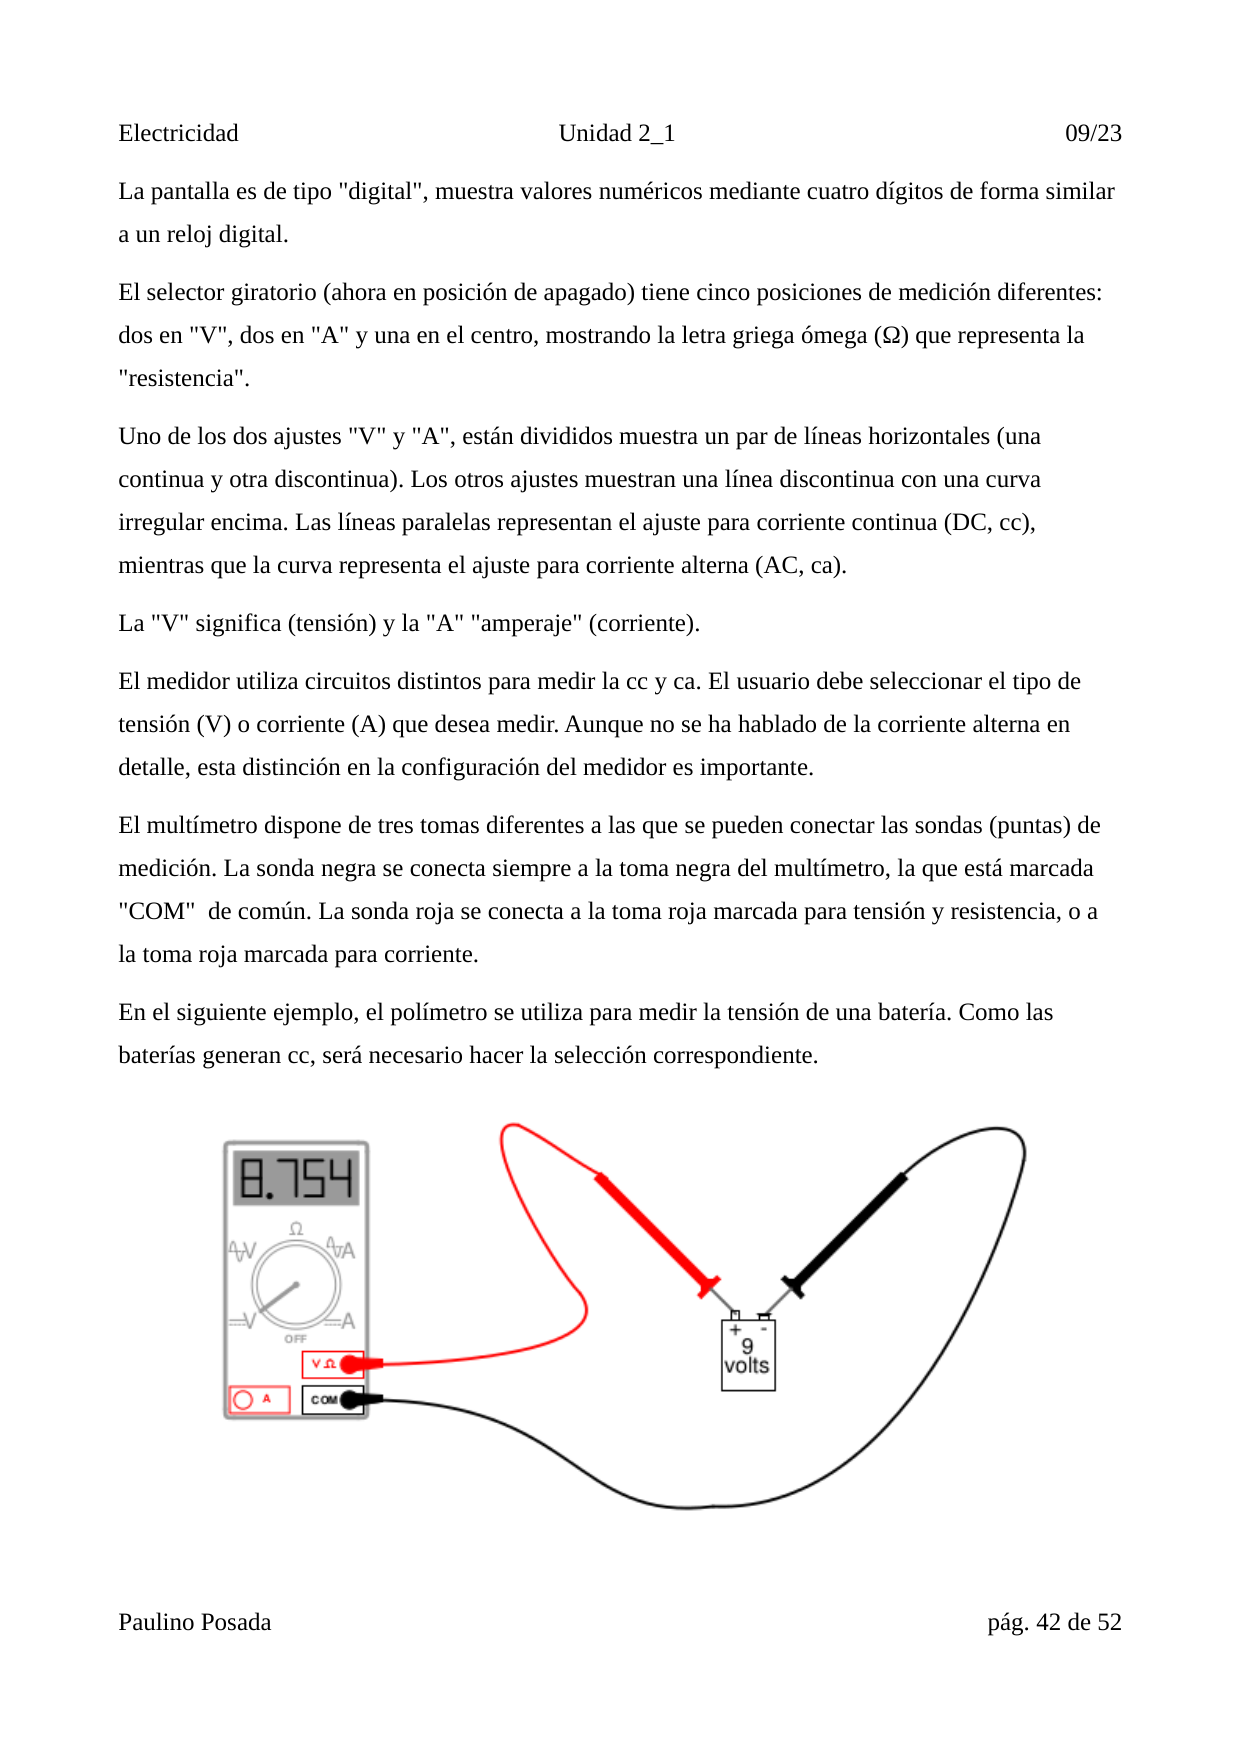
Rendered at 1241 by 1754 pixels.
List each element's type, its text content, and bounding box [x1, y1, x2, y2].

text La "V" significa (tensión) y la "A" "amperaje" (corriente). [118, 608, 1122, 637]
picture [205, 1096, 1035, 1520]
text El multímetro dispone de tres tomas diferentes a las que se pueden conectar las sondas (puntas) de medición. La sonda negra se conecta siempre a la toma negra del multímetro, la que está marcada "COM" de común. La sonda roja se conecta a la toma roja marcada para tensión y resistencia, o a la toma roja marcada para corriente. [118, 810, 1122, 968]
text La pantalla es de tipo "digital", muestra valores numéricos mediante cuatro dígitos de forma similar a un reloj digital. [118, 176, 1122, 248]
text En el siguiente ejemplo, el polímetro se utiliza para medir la tensión de una batería. Como las baterías generan cc, será necesario hacer la selección correspondiente. [118, 997, 1122, 1069]
text El selector giratorio (ahora en posición de apagado) tiene cinco posiciones de medición diferentes: dos en "V", dos en "A" y una en el centro, mostrando la letra griega ómega (Ω) que representa la "resistencia". [118, 277, 1122, 392]
text El medidor utiliza circuitos distintos para medir la cc y ca. El usuario debe seleccionar el tipo de tensión (V) o corriente (A) que desea medir. Aunque no se ha hablado de la corriente alterna en detalle, esta distinción en la configuración del medidor es importante. [118, 666, 1122, 781]
text Uno de los dos ajustes "V" y "A", están divididos muestra un par de líneas horizontales (una continua y otra discontinua). Los otros ajustes muestran una línea discontinua con una curva irregular encima. Las líneas paralelas representan el ajuste para corriente continua (DC, cc), mientras que la curva representa el ajuste para corriente alterna (AC, ca). [118, 421, 1122, 579]
